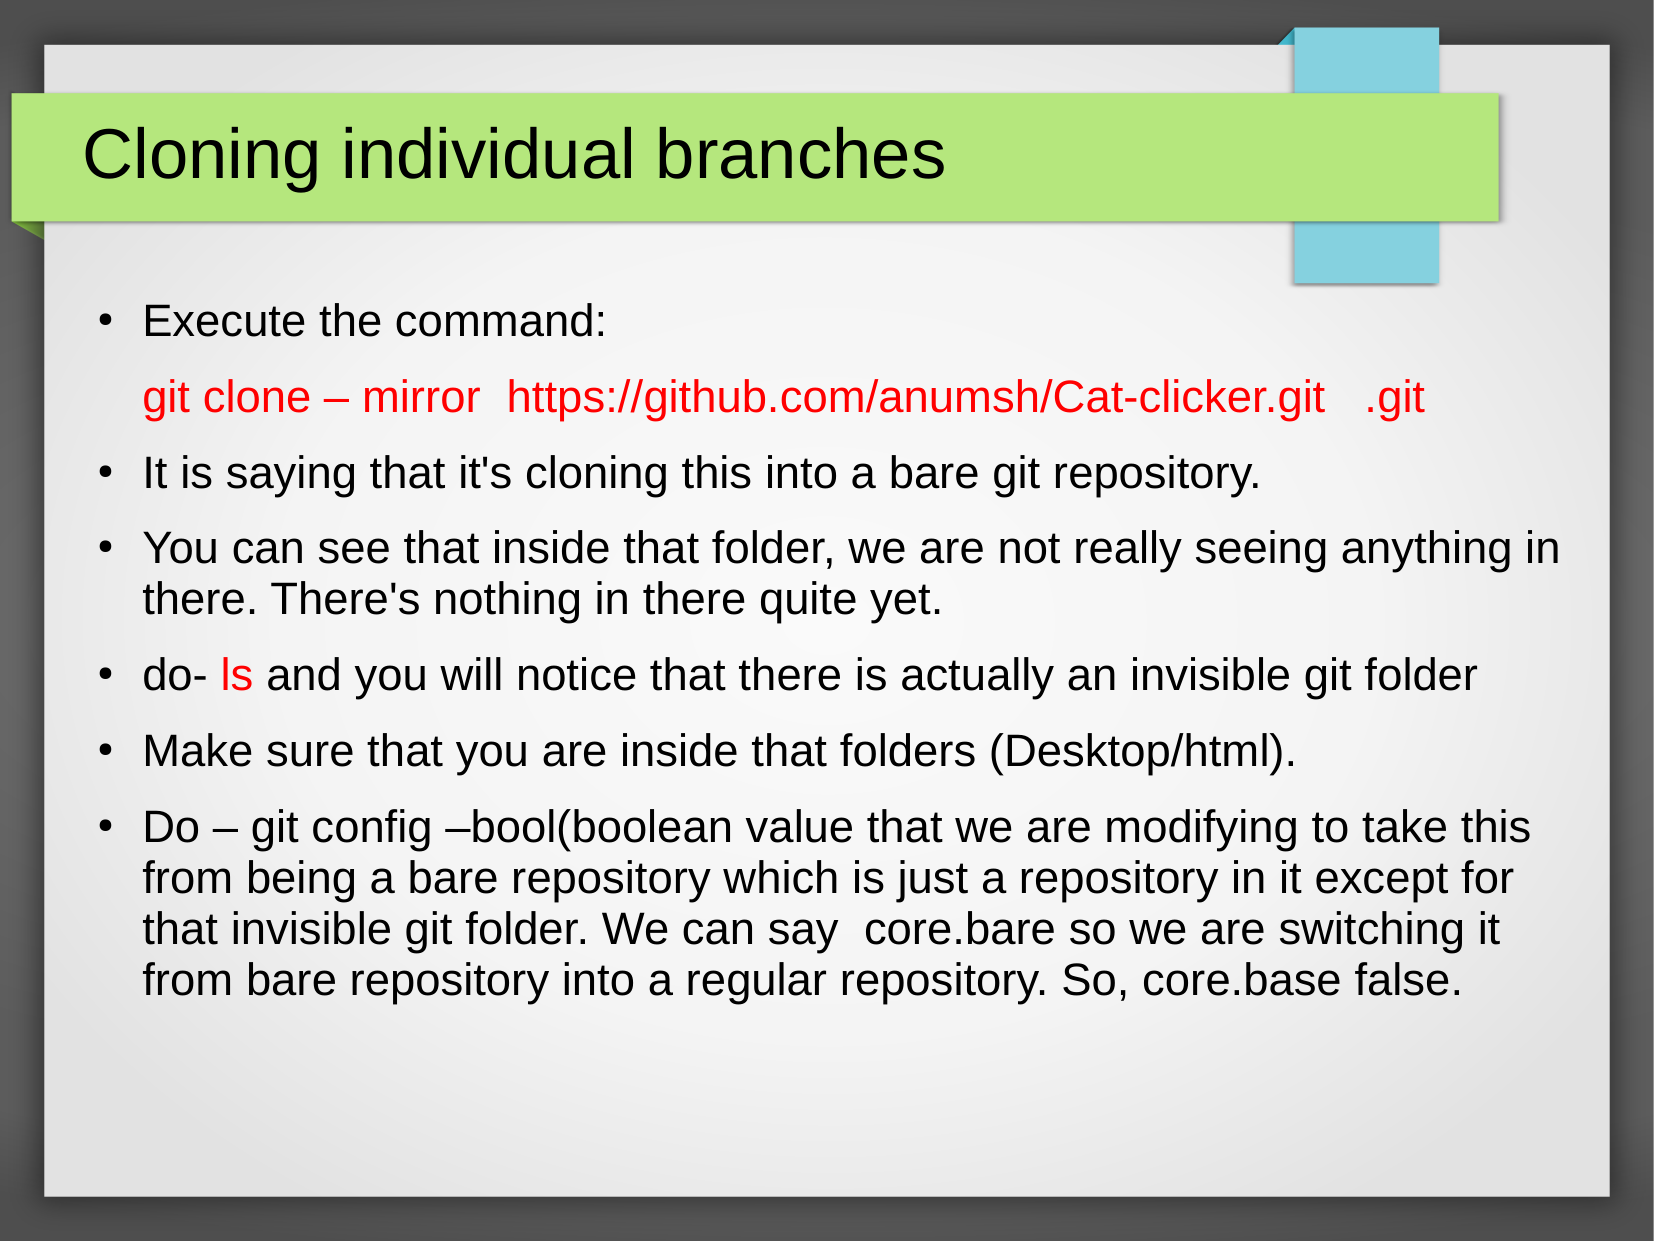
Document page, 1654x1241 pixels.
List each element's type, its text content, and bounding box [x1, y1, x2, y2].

picture [0, 0, 1654, 1241]
list Execute the command: git clone – mirror https://github.com/anumsh/Cat-clicker.git .git It is saying that it's cloning this into a bare git repository. You can see that inside that folder, we are not really seeing anything in there. There's nothing in there quite yet. do- ls and you will notice that there is actually an invisible git folder Make sure that you are inside that folders (Desktop/html). Do – git config –bool(boolean value that we are modifying to take this from being a bare repository which is just a repository in it except for that invisible git folder. We can say core.bare so we are switching it from bare repository into a regular repository. So, core.base false. [82, 295, 1571, 1015]
title Cloning individual branches [82, 94, 1264, 213]
